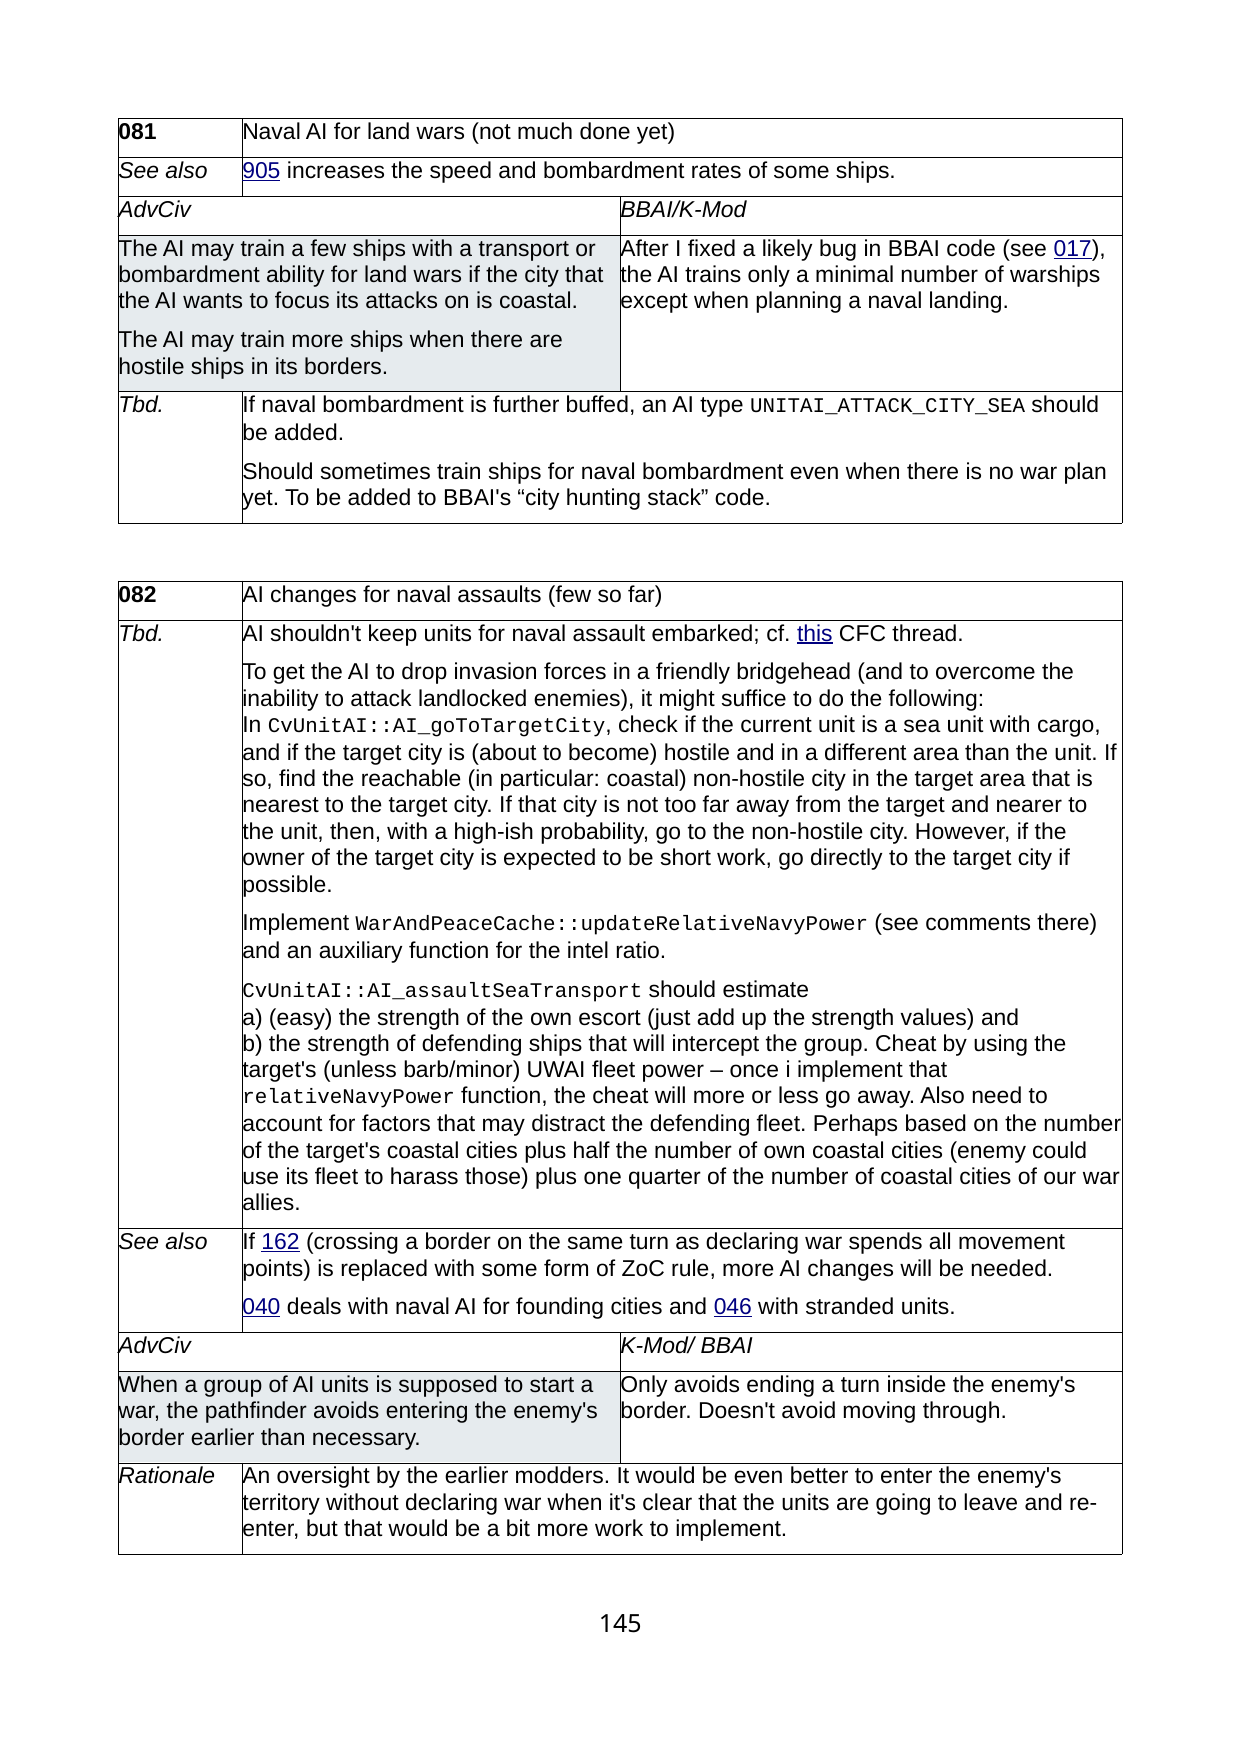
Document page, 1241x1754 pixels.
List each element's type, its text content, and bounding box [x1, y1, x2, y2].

table_cell See also [119, 158, 242, 196]
table_cell Rationale [119, 1464, 242, 1554]
table_cell Only avoids ending a turn inside the enemy's border. Doesn't avoid moving through. [621, 1372, 1122, 1462]
table_cell K-Mod/ BBAI [621, 1333, 1122, 1371]
table_cell BBAI/K-Mod [621, 197, 1122, 235]
table_cell After I fixed a likely bug in BBAI code (see 017), the AI trains only a minimal number of warships except when planning a naval landing. [621, 236, 1122, 391]
table_cell 905 increases the speed and bombardment rates of some ships. [243, 158, 1122, 196]
table_cell Tbd. [119, 621, 242, 1228]
table_cell An oversight by the earlier modders. It would be even better to enter the enemy's territory without declaring war when it's clear that the units are going to leave and re-enter, but that would be a bit more work to implement. [243, 1464, 1122, 1554]
table_cell If naval bombardment is further buffed, an AI type UNITAI_ATTACK_CITY_SEA should be added. Should sometimes train ships for naval bombardment even when there is no war plan yet. To be added to BBAI's “city hunting stack” code. [243, 392, 1122, 523]
table_header Naval AI for land wars (not much done yet) [243, 119, 1122, 157]
table_header 082 [119, 582, 242, 619]
table_cell AI shouldn't keep units for naval assault embarked; cf. this CFC thread. To get the AI to drop invasion forces in a friendly bridgehead (and to overcome the inability to attack landlocked enemies), it might suffice to do the following: In CvUnitAI::AI_goToTargetCity, check if the current unit is a sea unit with cargo, and if the target city is (about to become) hostile and in a different area than the unit. If so, find the reachable (in particular: coastal) non-hostile city in the target area that is nearest to the target city. If that city is not too far away from the target and nearer to the unit, then, with a high-ish probability, go to the non-hostile city. However, if the owner of the target city is expected to be short work, go directly to the target city if possible. Implement WarAndPeaceCache::updateRelativeNavyPower (see comments there) and an auxiliary function for the intel ratio. CvUnitAI::AI_assaultSeaTransport should estimate a) (easy) the strength of the own escort (just add up the strength values) and b) the strength of defending ships that will intercept the group. Cheat by using the target's (unless barb/minor) UWAI fleet power – once i implement that relativeNavyPower function, the cheat will more or less go away. Also need to account for factors that may distract the defending fleet. Perhaps based on the number of the target's coastal cities plus half the number of own coastal cities (enemy could use its fleet to harass those) plus one quarter of the number of coastal cities of our war allies. [243, 621, 1122, 1228]
table_cell AdvCiv [119, 197, 620, 235]
table_cell The AI may train a few ships with a transport or bombardment ability for land wars if the city that the AI wants to focus its attacks on is coastal. The AI may train more ships when there are hostile ships in its borders. [119, 236, 620, 391]
table_header 081 [119, 119, 242, 157]
table_cell Tbd. [119, 392, 242, 523]
table_cell When a group of AI units is supposed to start a war, the pathfinder avoids entering the enemy's border earlier than necessary. [119, 1372, 620, 1462]
table_cell See also [119, 1229, 242, 1332]
table_cell AdvCiv [119, 1333, 620, 1371]
table_header AI changes for naval assaults (few so far) [243, 582, 1122, 619]
table_cell If 162 (crossing a border on the same turn as declaring war spends all movement points) is replaced with some form of ZoC rule, more AI changes will be needed. 040 deals with naval AI for founding cities and 046 with stranded units. [243, 1229, 1122, 1332]
